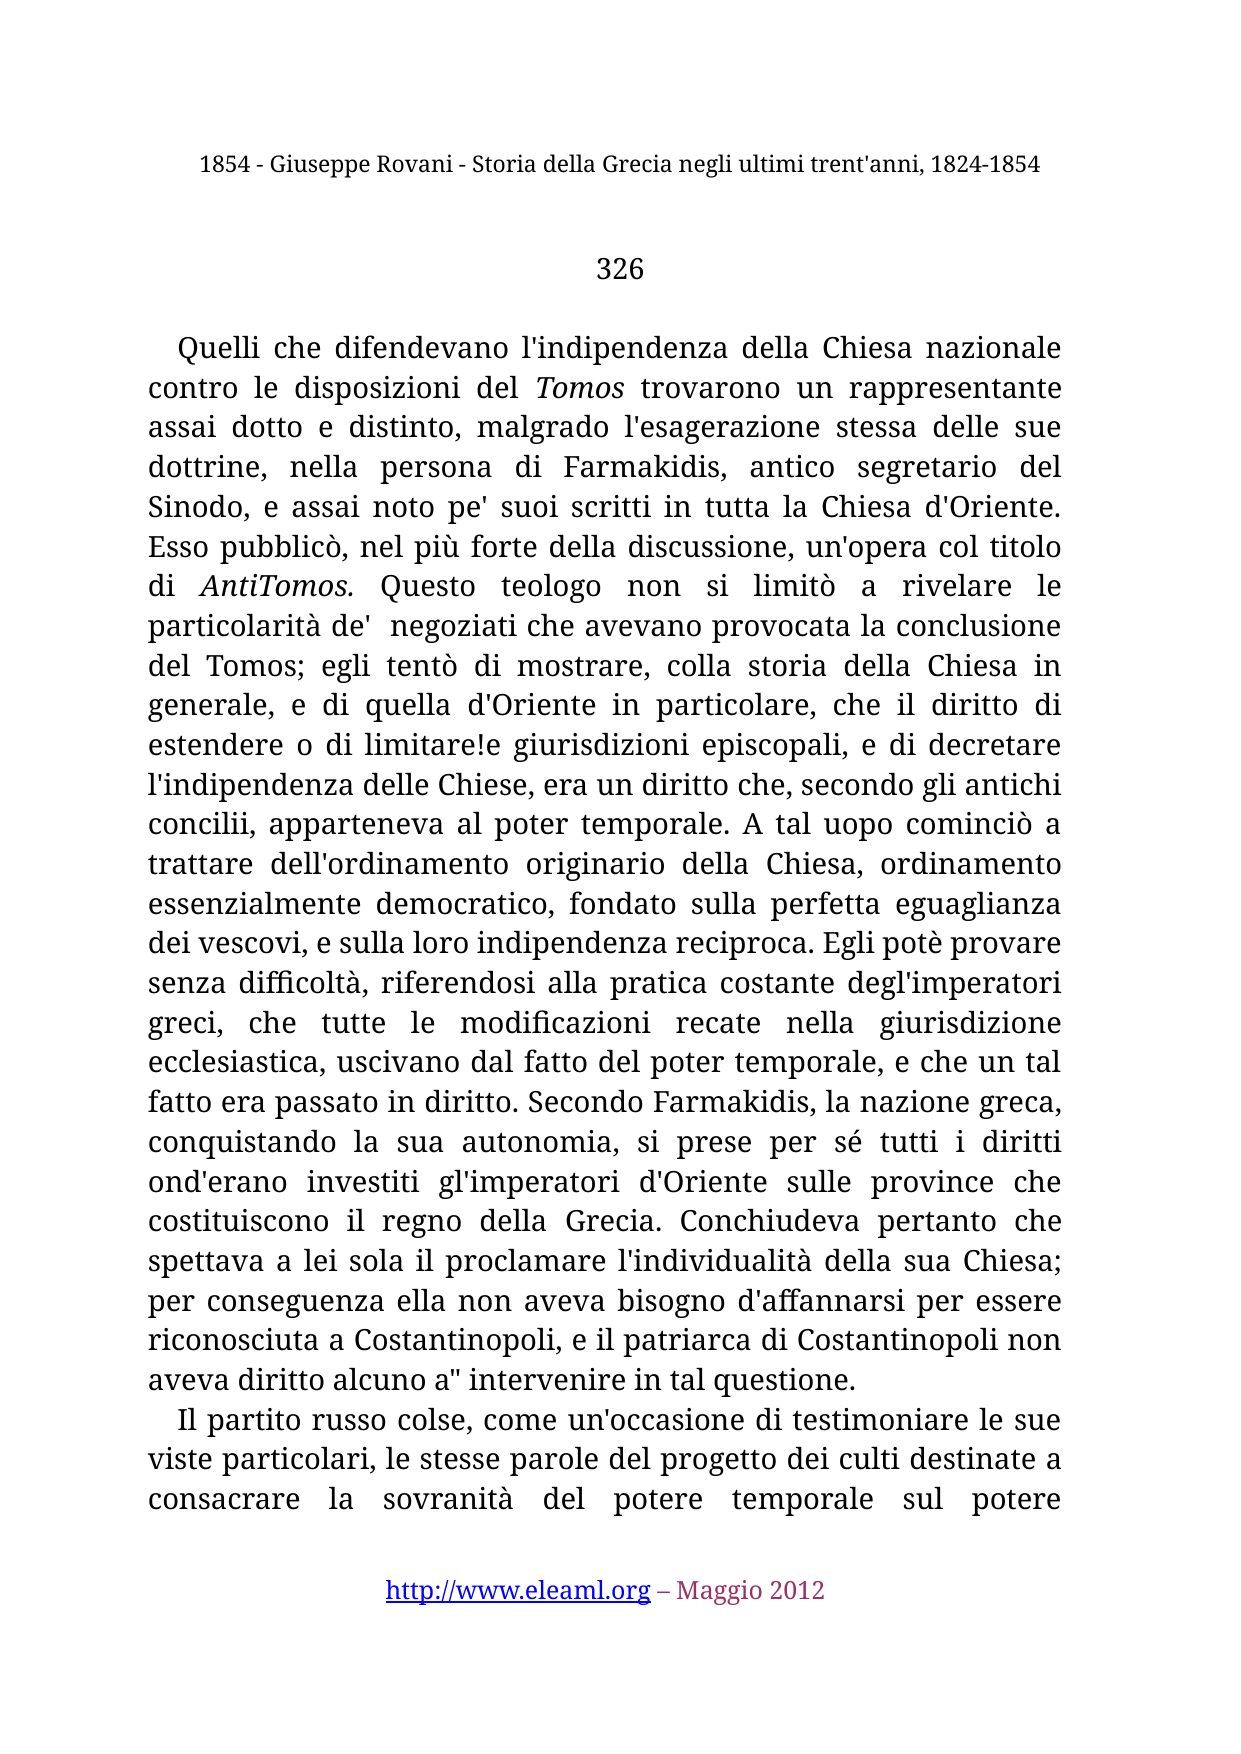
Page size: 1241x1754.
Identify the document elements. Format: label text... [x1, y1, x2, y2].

text Quelli che difendevano l'indipendenza della Chiesa nazionale contro le disposizioni del Tomos trovarono un rappresentante assai dotto e distinto, malgrado l'esagerazione stessa delle sue dottrine, nella persona di Farmakidis, antico segretario del Sinodo, e assai noto pe' suoi scritti in tutta la Chiesa d'Oriente. Esso pubblicò, nel più forte della discussione, un'opera col titolo di AntiTomos. Questo teologo non si limitò a rivelare le particolarità de' negoziati che avevano provocata la conclusione del Tomos; egli tentò di mostrare, colla storia della Chiesa in generale, e di quella d'Oriente in particolare, che il diritto di estendere o di limitare!e giurisdizioni episcopali, e di decretare l'indipendenza delle Chiese, era un diritto che, secondo gli antichi concilii, apparteneva al poter temporale. A tal uopo cominciò a trattare dell'ordinamento originario della Chiesa, ordinamento essenzialmente democratico, fondato sulla perfetta eguaglianza dei vescovi, e sulla loro indipendenza reciproca. Egli potè provare senza difficoltà, riferendosi alla pratica costante degl'imperatori greci, che tutte le modificazioni recate nella giurisdizione ecclesiastica, uscivano dal fatto del poter temporale, e che un tal fatto era passato in diritto. Secondo Farmakidis, la nazione greca, conquistando la sua autonomia, si prese per sé tutti i diritti ond'erano investiti gl'imperatori d'Oriente sulle province che costituiscono il regno della Grecia. Conchiudeva pertanto che spettava a lei sola il proclamare l'individualità della sua Chiesa; per conseguenza ella non aveva bisogno d'affannarsi per essere riconosciuta a Costantinopoli, e il patriarca di Costantinopoli non aveva diritto alcuno a" intervenire in tal questione. [148, 327, 1063, 1399]
text Il partito russo colse, come un'occasione di testimoniare le sue viste particolari, le stesse parole del progetto dei culti destinate a consacrare la sovranità del potere temporale sul potere [148, 1399, 1063, 1518]
text 326 [148, 248, 1063, 288]
